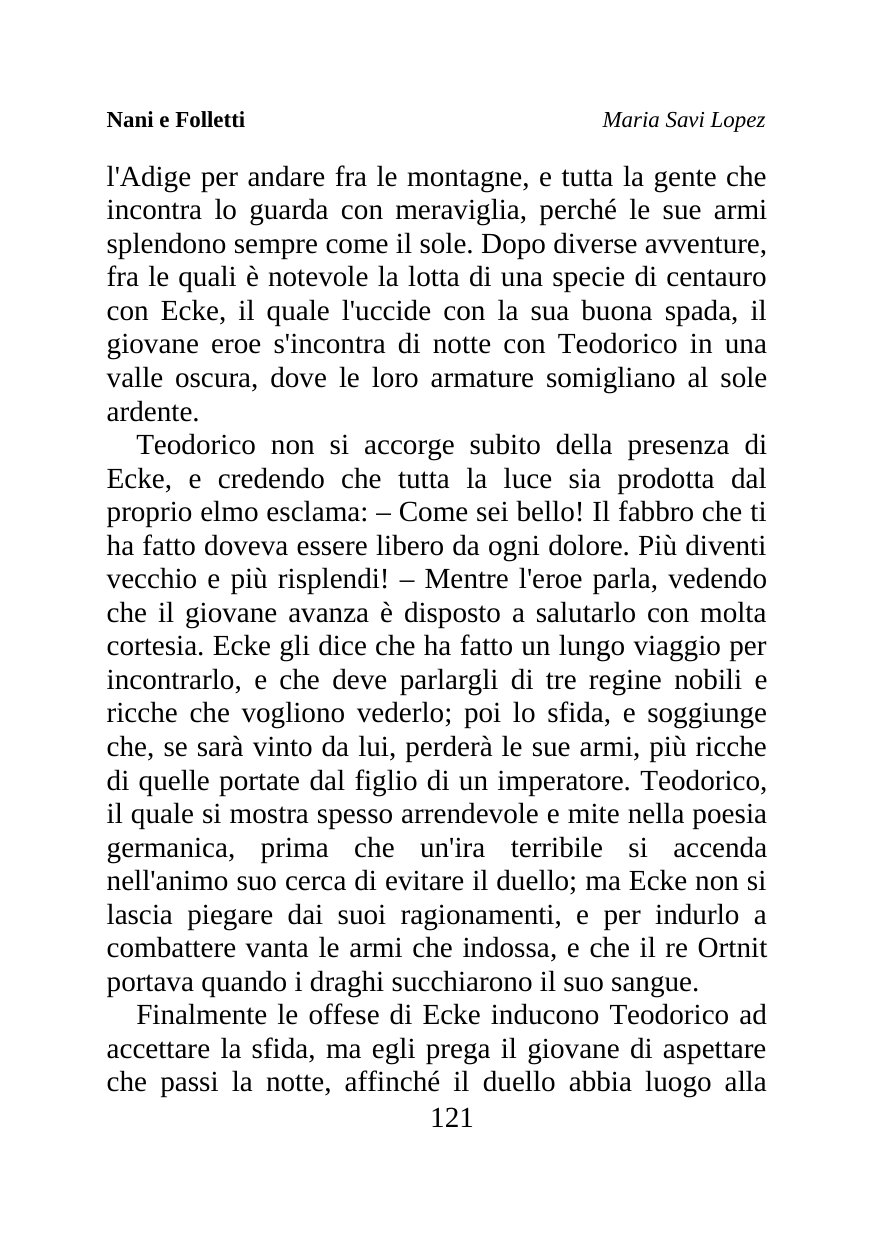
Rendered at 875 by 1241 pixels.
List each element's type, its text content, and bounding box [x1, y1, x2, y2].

text l'Adige per andare fra le montagne, e tutta la gente che incontra lo guarda con meraviglia, perché le sue armi splendono sempre come il sole. Dopo diverse avventure, fra le quali è notevole la lotta di una specie di centauro con Ecke, il quale l'uccide con la sua buona spada, il giovane eroe s'incontra di notte con Teodorico in una valle oscura, dove le loro armature somigliano al sole ardente. [106, 159, 768, 427]
text Teodorico non si accorge subito della presenza di Ecke, e credendo che tutta la luce sia prodotta dal proprio elmo esclama: – Come sei bello! Il fabbro che ti ha fatto doveva essere libero da ogni dolore. Più diventi vecchio e più risplendi! – Mentre l'eroe parla, vedendo che il giovane avanza è disposto a salutarlo con molta cortesia. Ecke gli dice che ha fatto un lungo viaggio per incontrarlo, e che deve parlargli di tre regine nobili e ricche che vogliono vederlo; poi lo sfida, e soggiunge che, se sarà vinto da lui, perderà le sue armi, più ricche di quelle portate dal figlio di un imperatore. Teodorico, il quale si mostra spesso arrendevole e mite nella poesia germanica, prima che un'ira terribile si accenda nell'animo suo cerca di evitare il duello; ma Ecke non si lascia piegare dai suoi ragionamenti, e per indurlo a combattere vanta le armi che indossa, e che il re Ortnit portava quando i draghi succhiarono il suo sangue. [106, 427, 768, 997]
text Finalmente le offese di Ecke inducono Teodorico ad accettare la sfida, ma egli prega il giovane di aspettare che passi la notte, affinché il duello abbia luogo alla [106, 997, 768, 1098]
